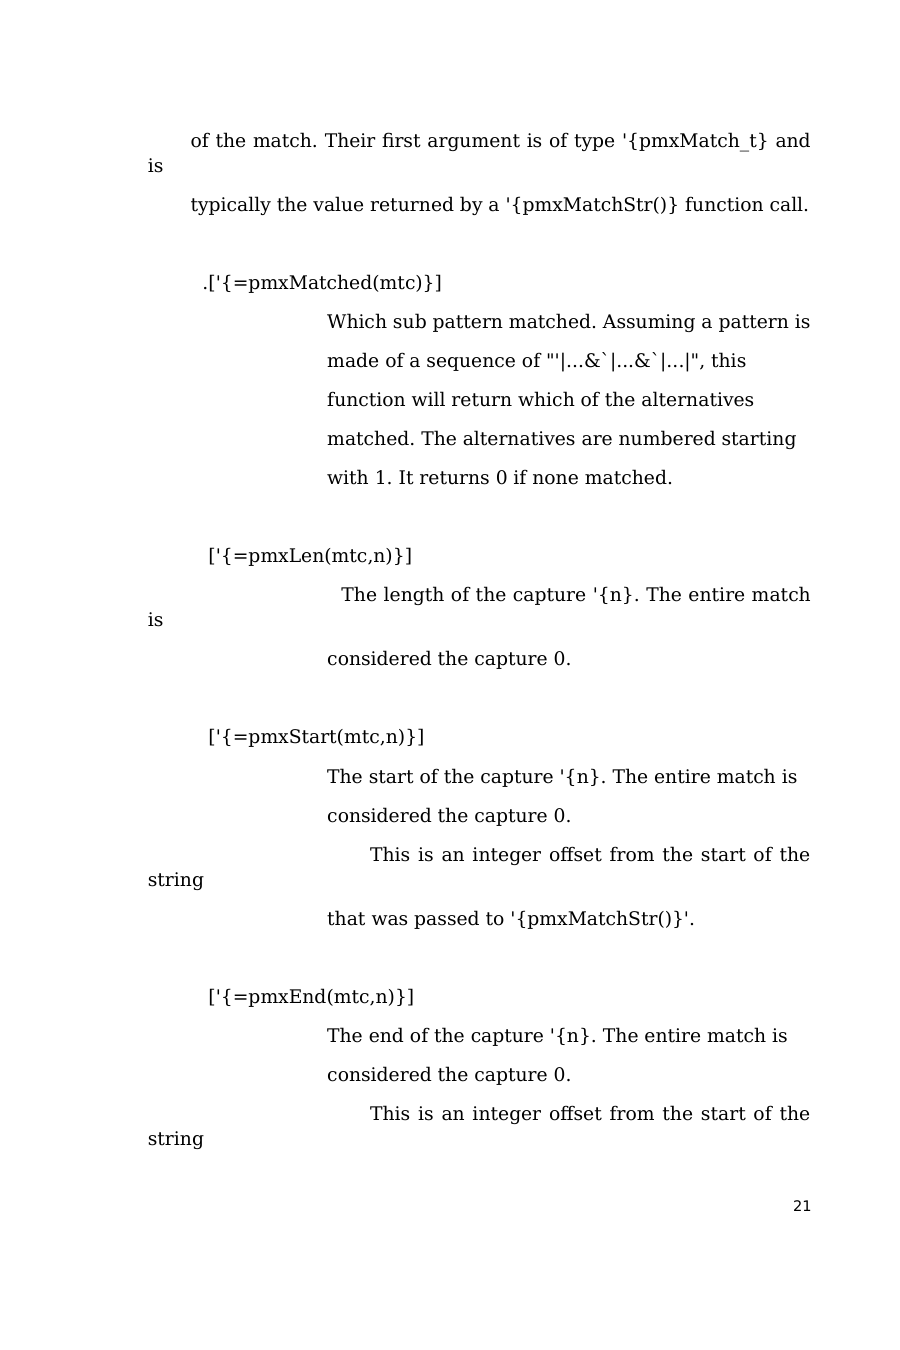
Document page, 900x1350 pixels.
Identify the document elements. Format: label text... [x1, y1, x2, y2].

text of the match. Their first argument is of type '{pmxMatch_t} and is [148, 130, 811, 177]
text This is an integer offset from the start of the string [148, 1103, 811, 1150]
text considered the capture 0. [148, 805, 811, 827]
text The end of the capture '{n}. The entire match is [148, 1025, 811, 1047]
text ['{=pmxStart(mtc,n)}] [148, 727, 811, 748]
text made of a sequence of "'|...&`|...&`|...|", this [148, 350, 811, 372]
text function will return which of the alternatives [148, 389, 811, 411]
text that was passed to '{pmxMatchStr()}'. [148, 908, 811, 929]
text Which sub pattern matched. Assuming a pattern is [148, 311, 811, 333]
text ['{=pmxLen(mtc,n)}] [148, 545, 811, 567]
text considered the capture 0. [148, 648, 811, 670]
text with 1. It returns 0 if none matched. [148, 467, 811, 489]
text typically the value returned by a '{pmxMatchStr()} function call. [148, 194, 811, 216]
text This is an integer offset from the start of the string [148, 844, 811, 891]
text considered the capture 0. [148, 1064, 811, 1086]
text .['{=pmxMatched(mtc)}] [148, 272, 811, 294]
text The start of the capture '{n}. The entire match is [148, 766, 811, 787]
text matched. The alternatives are numbered starting [148, 428, 811, 450]
text The length of the capture '{n}. The entire match is [148, 584, 811, 631]
text ['{=pmxEnd(mtc,n)}] [148, 986, 811, 1008]
